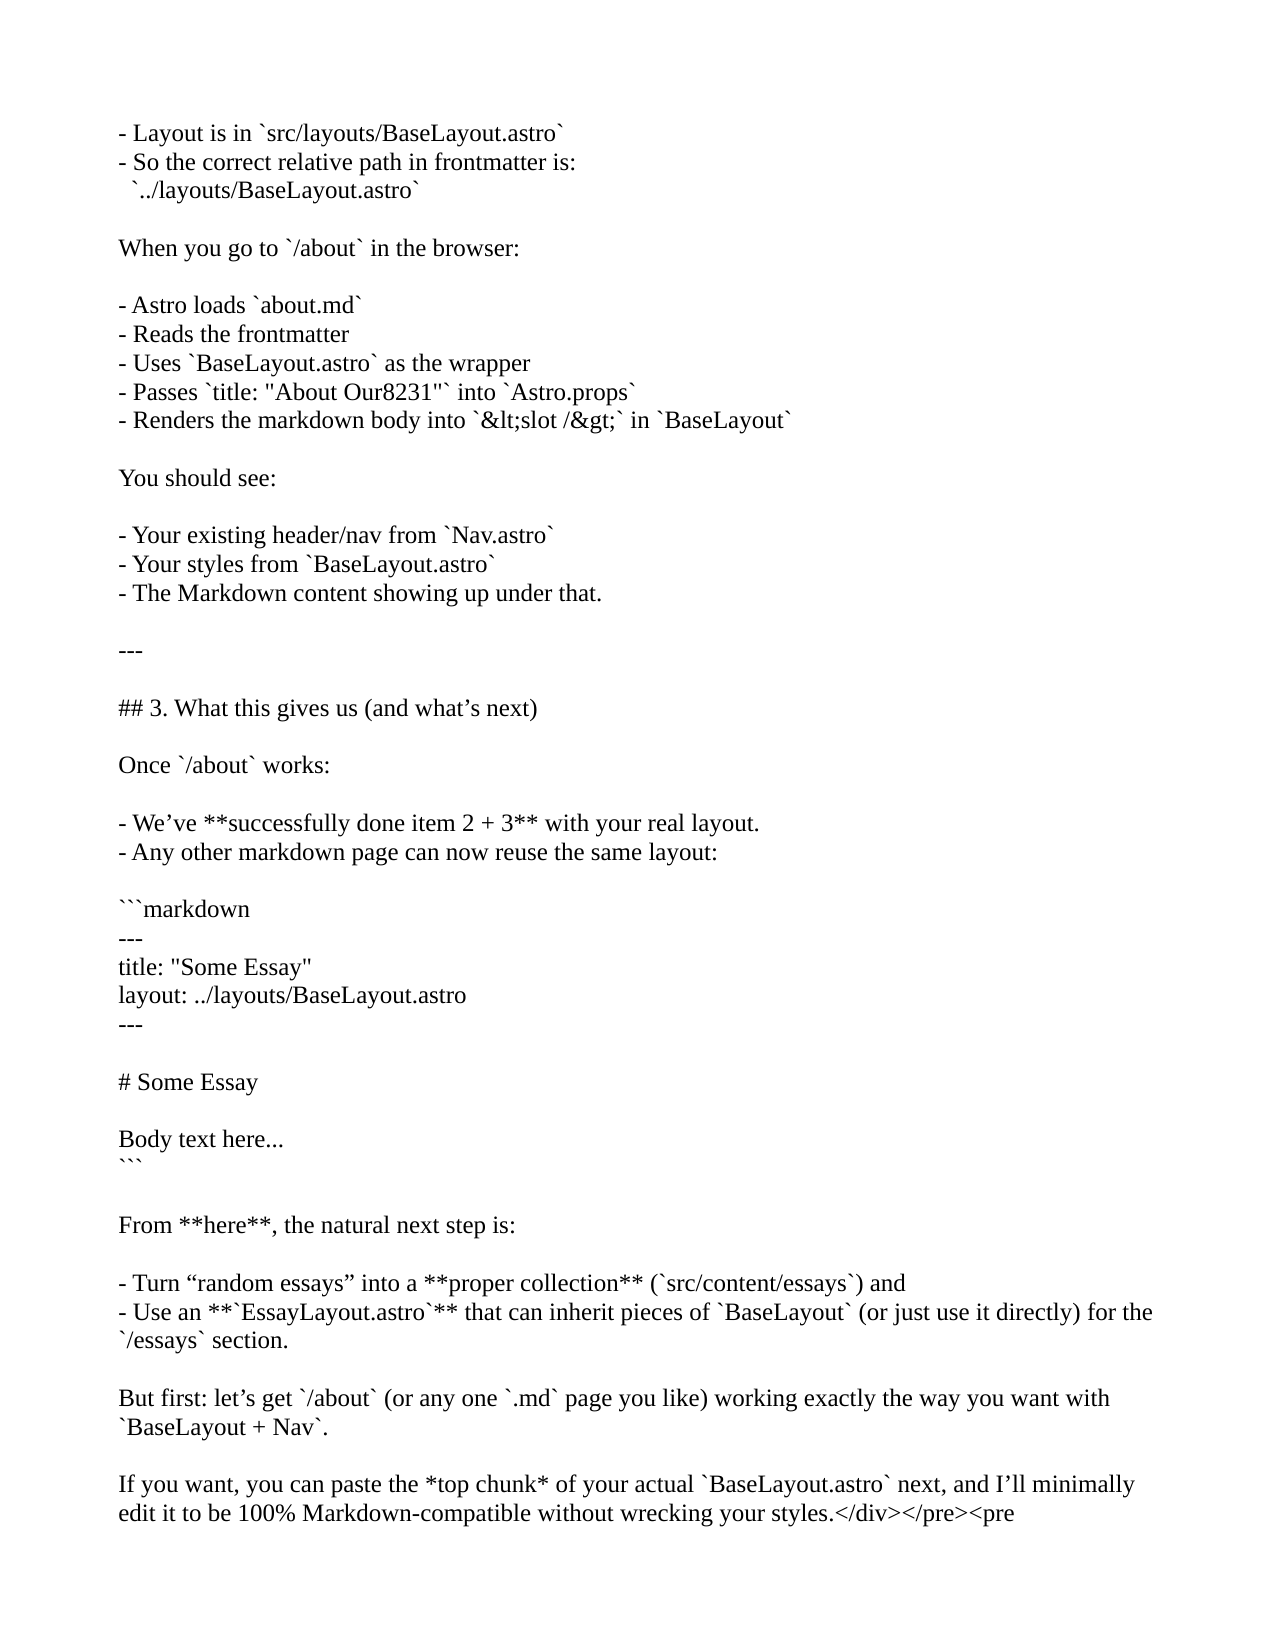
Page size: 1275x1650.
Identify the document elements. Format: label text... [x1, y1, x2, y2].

text - Any other markdown page can now reuse the same layout: [118, 837, 1157, 866]
text title: "Some Essay" [118, 952, 1157, 981]
text - Passes `title: "About Our8231"` into `Astro.props` [118, 377, 1157, 406]
text If you want, you can paste the *top chunk* of your actual `BaseLayout.astro` next, and I’ll minimally edit it to be 100% Markdown-compatible without wrecking your styles.</div></pre><pre [118, 1469, 1157, 1527]
text # Some Essay [118, 1067, 1157, 1096]
text Once `/about` works: [118, 751, 1157, 779]
text ## 3. What this gives us (and what’s next) [118, 693, 1157, 722]
text From **here**, the natural next step is: [118, 1211, 1157, 1239]
text - Use an **`EssayLayout.astro`** that can inherit pieces of `BaseLayout` (or just use it directly) for the `/essays` section. [118, 1297, 1157, 1354]
text - Layout is in `src/layouts/BaseLayout.astro` [118, 118, 1157, 147]
text But first: let’s get `/about` (or any one `.md` page you like) working exactly the way you want with `BaseLayout + Nav`. [118, 1383, 1157, 1441]
text - The Markdown content showing up under that. [118, 578, 1157, 607]
text - Reads the frontmatter [118, 319, 1157, 348]
text - So the correct relative path in frontmatter is: [118, 147, 1157, 176]
text `../layouts/BaseLayout.astro` [118, 176, 1157, 204]
text - Your existing header/nav from `Nav.astro` [118, 521, 1157, 549]
text --- [118, 636, 1157, 664]
text Body text here... [118, 1124, 1157, 1153]
text - Uses `BaseLayout.astro` as the wrapper [118, 348, 1157, 377]
text layout: ../layouts/BaseLayout.astro [118, 981, 1157, 1009]
text --- [118, 923, 1157, 952]
text You should see: [118, 463, 1157, 492]
text --- [118, 1009, 1157, 1038]
text - Turn “random essays” into a **proper collection** (`src/content/essays`) and [118, 1268, 1157, 1297]
text ```markdown [118, 894, 1157, 923]
text ``` [118, 1153, 1157, 1182]
text - Your styles from `BaseLayout.astro` [118, 549, 1157, 578]
text - Renders the markdown body into `&lt;slot /&gt;` in `BaseLayout` [118, 406, 1157, 434]
text - We’ve **successfully done item 2 + 3** with your real layout. [118, 808, 1157, 837]
text When you go to `/about` in the browser: [118, 233, 1157, 262]
text - Astro loads `about.md` [118, 291, 1157, 319]
